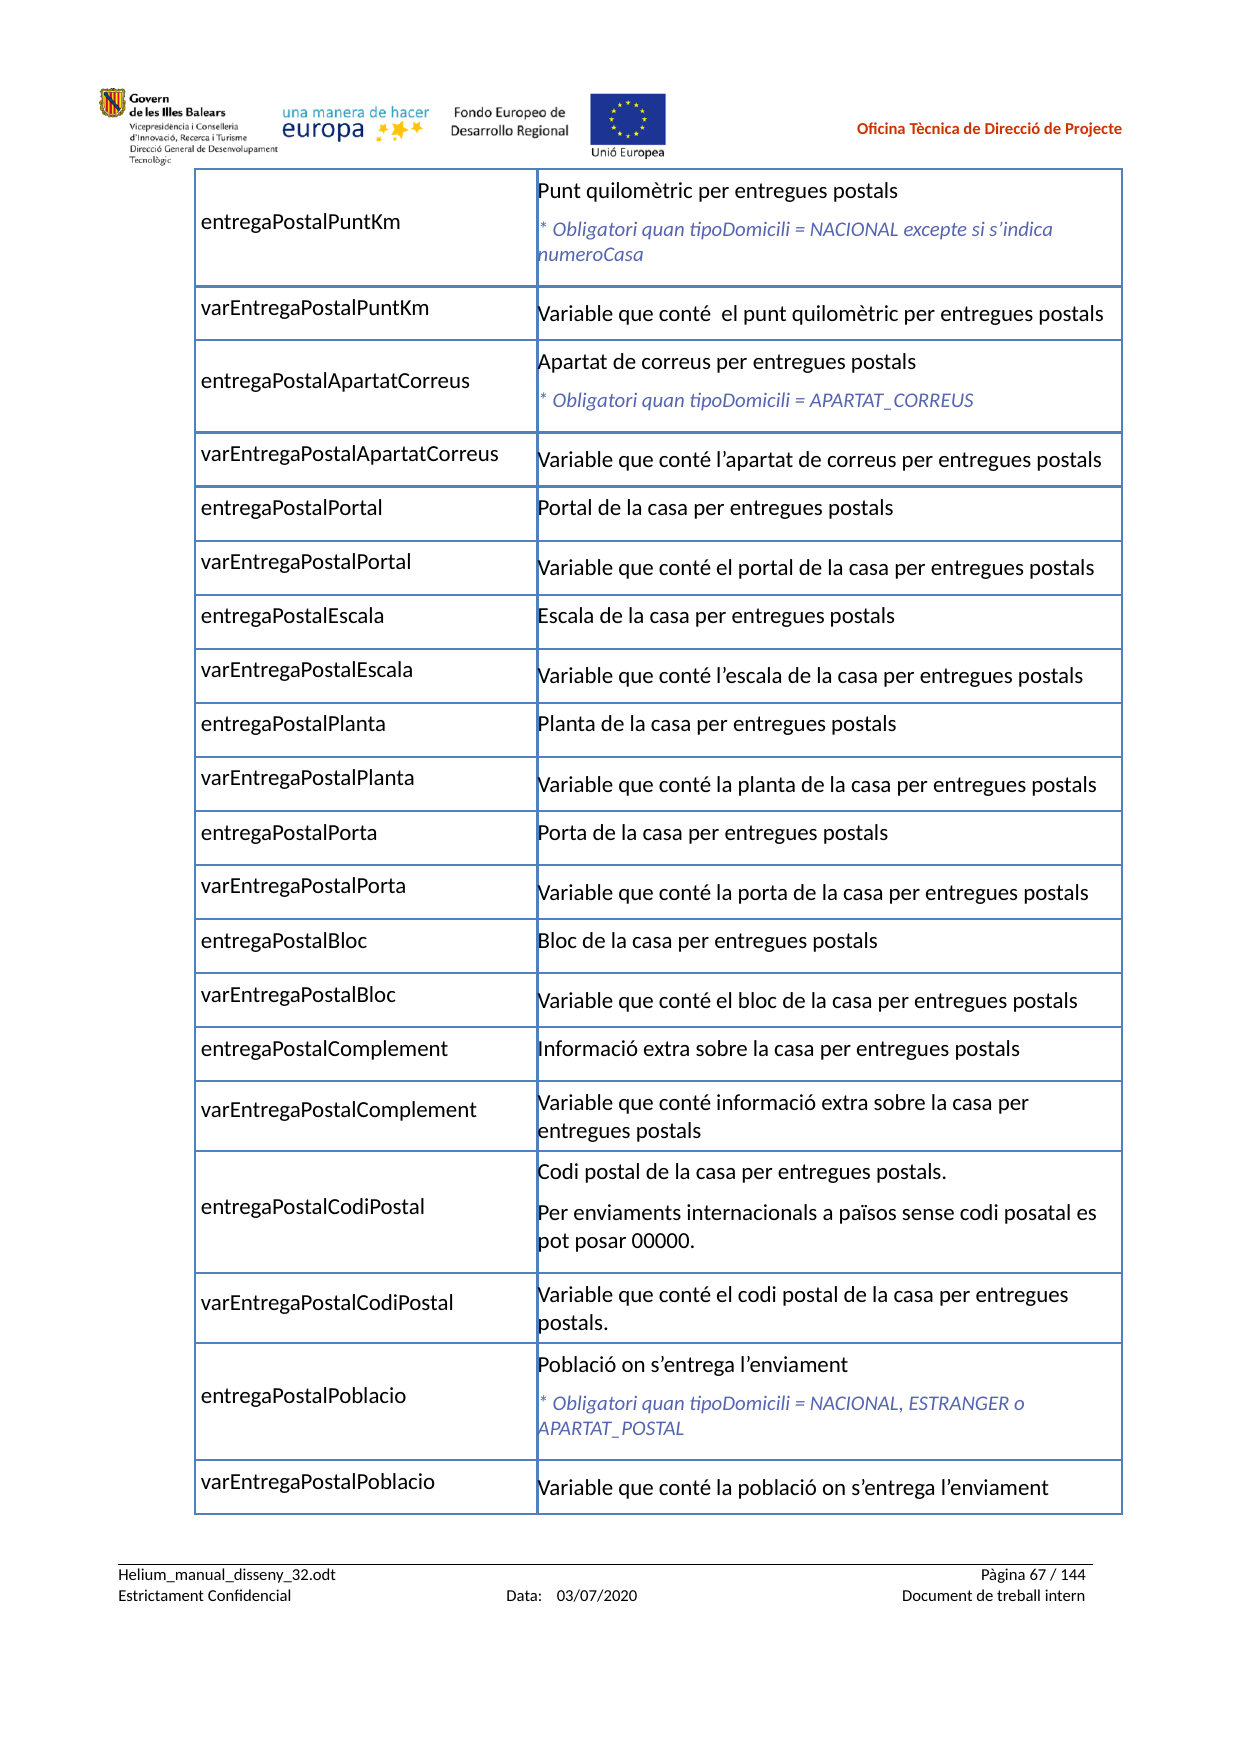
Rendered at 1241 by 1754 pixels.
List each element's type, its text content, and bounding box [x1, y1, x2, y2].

table_cell entregaPostalPlanta [196, 704, 536, 756]
table_cell Punt quilomètric per entregues postals * Obligatori quan tipoDomicili = NACIONAL excepte si s’indica numeroCasa [539, 170, 1121, 285]
table_cell varEntregaPostalPortal [196, 542, 536, 593]
table_cell Variable que conté l’escala de la casa per entregues postals [539, 650, 1121, 702]
table_cell Porta de la casa per entregues postals [539, 812, 1121, 864]
table_cell varEntregaPostalBloc [196, 974, 536, 1026]
table_cell entregaPostalPoblacio [196, 1344, 536, 1459]
table_cell entregaPostalEscala [196, 596, 536, 648]
table_cell entregaPostalPortal [196, 488, 536, 539]
table_cell Escala de la casa per entregues postals [539, 596, 1121, 648]
table_cell Variable que conté l’apartat de correus per entregues postals [539, 434, 1121, 485]
table_cell Variable que conté el punt quilomètric per entregues postals [539, 288, 1121, 339]
table_cell Apartat de correus per entregues postals * Obligatori quan tipoDomicili = APARTAT_CORREUS [539, 341, 1121, 431]
table_cell Variable que conté el bloc de la casa per entregues postals [539, 974, 1121, 1026]
table_cell varEntregaPostalEscala [196, 650, 536, 702]
table_cell entregaPostalComplement [196, 1028, 536, 1080]
table_cell Planta de la casa per entregues postals [539, 704, 1121, 756]
table_cell Variable que conté el codi postal de la casa per entregues postals. [539, 1274, 1121, 1342]
table_cell varEntregaPostalPlanta [196, 758, 536, 810]
table_cell varEntregaPostalPoblacio [196, 1461, 536, 1513]
table_cell varEntregaPostalComplement [196, 1082, 536, 1150]
table_cell Portal de la casa per entregues postals [539, 488, 1121, 539]
table_cell entregaPostalPorta [196, 812, 536, 864]
table_cell Variable que conté la porta de la casa per entregues postals [539, 866, 1121, 918]
table_cell entregaPostalPuntKm [196, 170, 536, 285]
table_cell entregaPostalCodiPostal [196, 1152, 536, 1272]
table_cell varEntregaPostalPuntKm [196, 288, 536, 339]
table_cell entregaPostalBloc [196, 920, 536, 972]
table_cell Bloc de la casa per entregues postals [539, 920, 1121, 972]
table_cell varEntregaPostalApartatCorreus [196, 434, 536, 485]
picture [99, 87, 668, 166]
table_cell Variable que conté el portal de la casa per entregues postals [539, 542, 1121, 593]
table_cell entregaPostalApartatCorreus [196, 341, 536, 431]
table_cell Variable que conté la població on s’entrega l’enviament [539, 1461, 1121, 1513]
table_cell Codi postal de la casa per entregues postals. Per enviaments internacionals a països sense codi posatal es pot posar 00000. [539, 1152, 1121, 1272]
table_cell varEntregaPostalCodiPostal [196, 1274, 536, 1342]
table_cell Variable que conté informació extra sobre la casa per entregues postals [539, 1082, 1121, 1150]
table_cell Informació extra sobre la casa per entregues postals [539, 1028, 1121, 1080]
table_cell Variable que conté la planta de la casa per entregues postals [539, 758, 1121, 810]
table_cell Població on s’entrega l’enviament * Obligatori quan tipoDomicili = NACIONAL, ESTRANGER o APARTAT_POSTAL [539, 1344, 1121, 1459]
table_cell varEntregaPostalPorta [196, 866, 536, 918]
